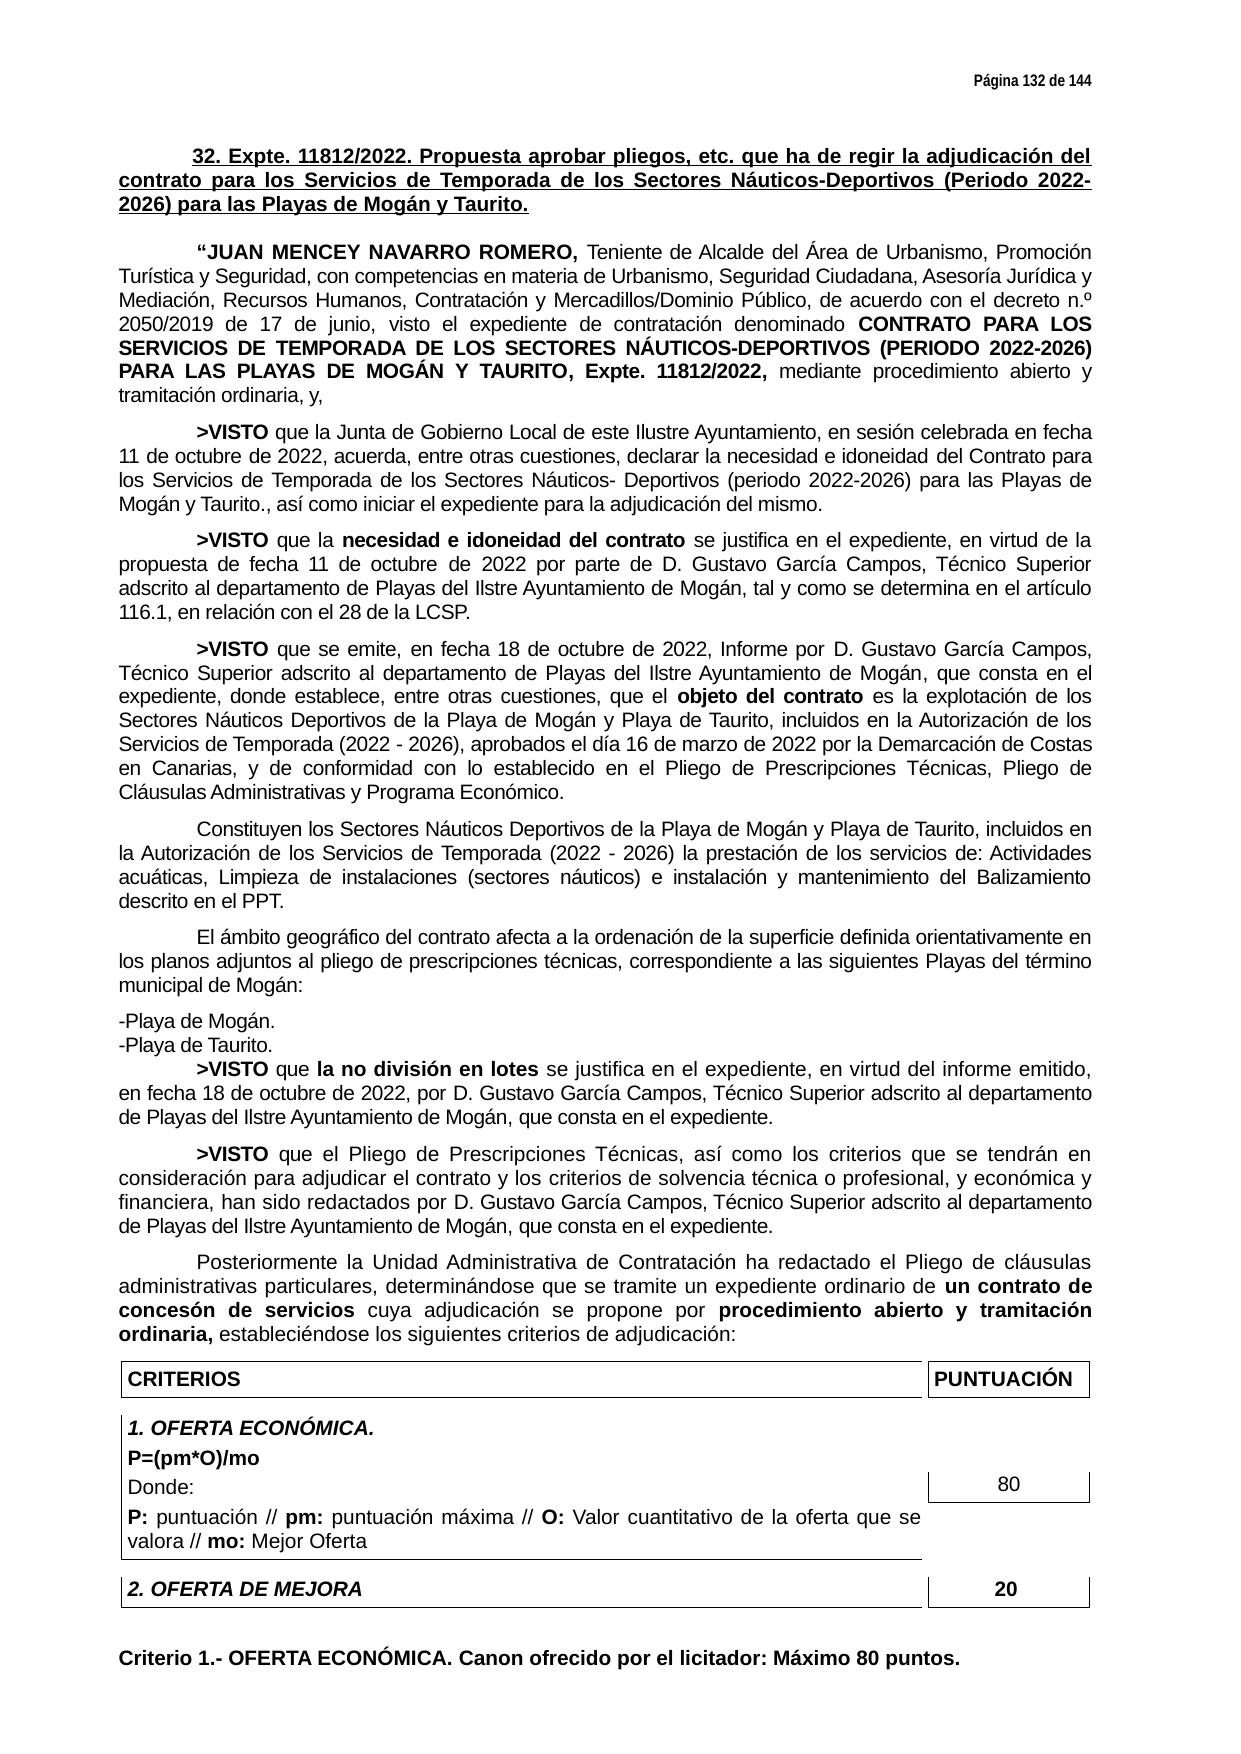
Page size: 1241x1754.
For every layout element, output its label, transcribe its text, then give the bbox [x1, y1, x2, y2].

table_cell 20 [925, 1574, 1092, 1646]
table_cell 80 [925, 1413, 1092, 1574]
text Criterio 1.- OFERTA ECONÓMICA. Canon ofrecido por el licitador: Máximo 80 puntos. [118, 1646, 1092, 1670]
text >VISTO que la necesidad e idoneidad del contrato se justifica en el expediente, en virtud de la propuesta de fecha 11 de octubre de 2022 por parte de D. Gustavo García Campos, Técnico Superior adscrito al departamento de Playas del Ilstre Ayuntamiento de Mogán, tal y como se determina en el artículo 116.1, en relación con el 28 de la LCSP. [118, 528, 1092, 624]
text Posteriormente la Unidad Administrativa de Contratación ha redactado el Pliego de cláusulas administrativas particulares, determinándose que se tramite un expediente ordinario de un contrato de concesón de servicios cuya adjudicación se propone por procedimiento abierto y tramitación ordinaria, estableciéndose los siguientes criterios de adjudicación: [118, 1250, 1092, 1346]
text El ámbito geográfico del contrato afecta a la ordenación de la superficie definida orientativamente en los planos adjuntos al pliego de prescripciones técnicas, correspondiente a las siguientes Playas del término municipal de Mogán: [118, 925, 1092, 997]
text >VISTO que el Pliego de Prescripciones Técnicas, así como los criterios que se tendrán en consideración para adjudicar el contrato y los criterios de solvencia técnica o profesional, y económica y financiera, han sido redactados por D. Gustavo García Campos, Técnico Superior adscrito al departamento de Playas del Ilstre Ayuntamiento de Mogán, que consta en el expediente. [118, 1142, 1092, 1237]
table_header PUNTUACIÓN [925, 1358, 1092, 1412]
table_cell 2. OFERTA DE MEJORA [118, 1574, 925, 1646]
text -Playa de Mogán. [118, 1009, 1092, 1033]
table_cell 1. OFERTA ECONÓMICA. P=(pm*O)/mo Donde: P: puntuación // pm: puntuación máxima // O: Valor cuantitativo de la oferta que se valora // mo: Mejor Oferta [118, 1413, 925, 1574]
text 32. Expte. 11812/2022. Propuesta aprobar pliegos, etc. que ha de regir la adjudicación del contrato para los Servicios de Temporada de los Sectores Náuticos-Deportivos (Periodo 2022- [118, 144, 1092, 189]
text Constituyen los Sectores Náuticos Deportivos de la Playa de Mogán y Playa de Taurito, incluidos en la Autorización de los Servicios de Temporada (2022 - 2026) la prestación de los servicios de: Actividades acuáticas, Limpieza de instalaciones (sectores náuticos) e instalación y mantenimiento del Balizamiento descrito en el PPT. [118, 817, 1092, 912]
text >VISTO que la no división en lotes se justifica en el expediente, en virtud del informe emitido, en fecha 18 de octubre de 2022, por D. Gustavo García Campos, Técnico Superior adscrito al departamento de Playas del Ilstre Ayuntamiento de Mogán, que consta en el expediente. [118, 1057, 1092, 1129]
text -Playa de Taurito. [118, 1033, 1092, 1057]
text >VISTO que la Junta de Gobierno Local de este Ilustre Ayuntamiento, en sesión celebrada en fecha 11 de octubre de 2022, acuerda, entre otras cuestiones, declarar la necesidad e idoneidad del Contrato para los Servicios de Temporada de los Sectores Náuticos- Deportivos (periodo 2022-2026) para las Playas de Mogán y Taurito., así como iniciar el expediente para la adjudicación del mismo. [118, 420, 1092, 516]
text “JUAN MENCEY NAVARRO ROMERO, Teniente de Alcalde del Área de Urbanismo, Promoción Turística y Seguridad, con competencias en materia de Urbanismo, Seguridad Ciudadana, Asesoría Jurídica y Mediación, Recursos Humanos, Contratación y Mercadillos/Dominio Público, de acuerdo con el decreto n.º 2050/2019 de 17 de junio, visto el expediente de contratación denominado CONTRATO PARA LOS SERVICIOS DE TEMPORADA DE LOS SECTORES NÁUTICOS-DEPORTIVOS (PERIODO 2022-2026) PARA LAS PLAYAS DE MOGÁN Y TAURITO, Expte. 11812/2022, mediante procedimiento abierto y tramitación ordinaria, y, [118, 239, 1092, 407]
text >VISTO que se emite, en fecha 18 de octubre de 2022, Informe por D. Gustavo García Campos, Técnico Superior adscrito al departamento de Playas del Ilstre Ayuntamiento de Mogán, que consta en el expediente, donde establece, entre otras cuestiones, que el objeto del contrato es la explotación de los Sectores Náuticos Deportivos de la Playa de Mogán y Playa de Taurito, incluidos en la Autorización de los Servicios de Temporada (2022 - 2026), aprobados el día 16 de marzo de 2022 por la Demarcación de Costas en Canarias, y de conformidad con lo establecido en el Pliego de Prescripciones Técnicas, Pliego de Cláusulas Administrativas y Programa Económico. [118, 636, 1092, 804]
text 2026) para las Playas de Mogán y Taurito. [118, 190, 1092, 216]
table_header CRITERIOS [118, 1358, 925, 1412]
